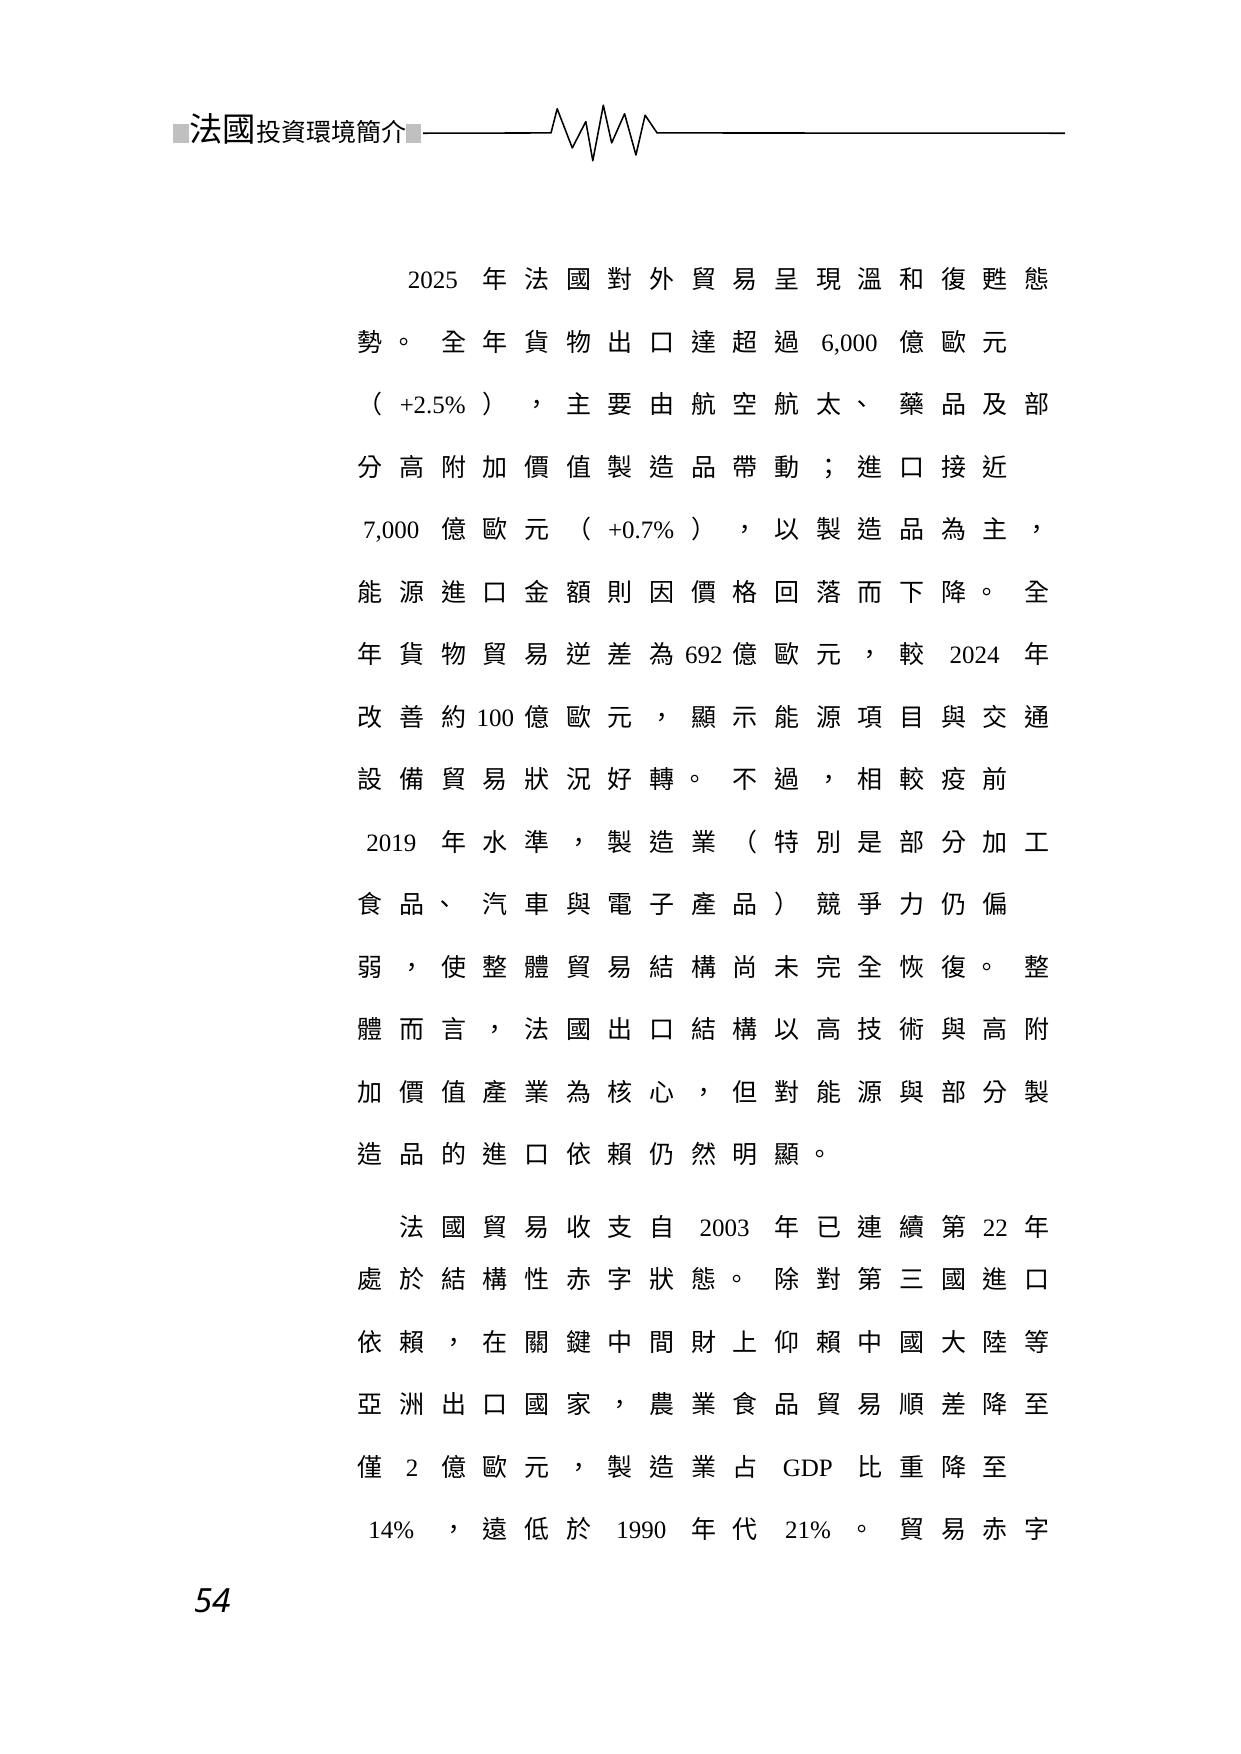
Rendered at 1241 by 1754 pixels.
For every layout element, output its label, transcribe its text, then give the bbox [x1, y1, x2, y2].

text 2025年法國對外貿易呈現溫和復甦態勢。全年貨物出口達超過6,000億歐元（+2.5%），主要由航空航太、藥品及部分高附加價值製造品帶動；進口接近7,000億歐元（+0.7%），以製造品為主，能源進口金額則因價格回落而下降。全年貨物貿易逆差為692億歐元，較2024年改善約100億歐元，顯示能源項目與交通設備貿易狀況好轉。不過，相較疫前2019年水準，製造業（特別是部分加工食品、汽車與電子產品）競爭力仍偏弱，使整體貿易結構尚未完全恢復。整體而言，法國出口結構以高技術與高附加價值產業為核心，但對能源與部分製造品的進口依賴仍然明顯。 [330, 236, 1058, 1174]
text 法國貿易收支自2003年已連續第22年處於結構性赤字狀態。除對第三國進口依賴，在關鍵中間財上仰賴中國大陸等亞洲出口國家，農業食品貿易順差降至僅2億歐元，製造業占GDP比重降至14%，遠低於1990年代21%。貿易赤字 [330, 1174, 1058, 1549]
